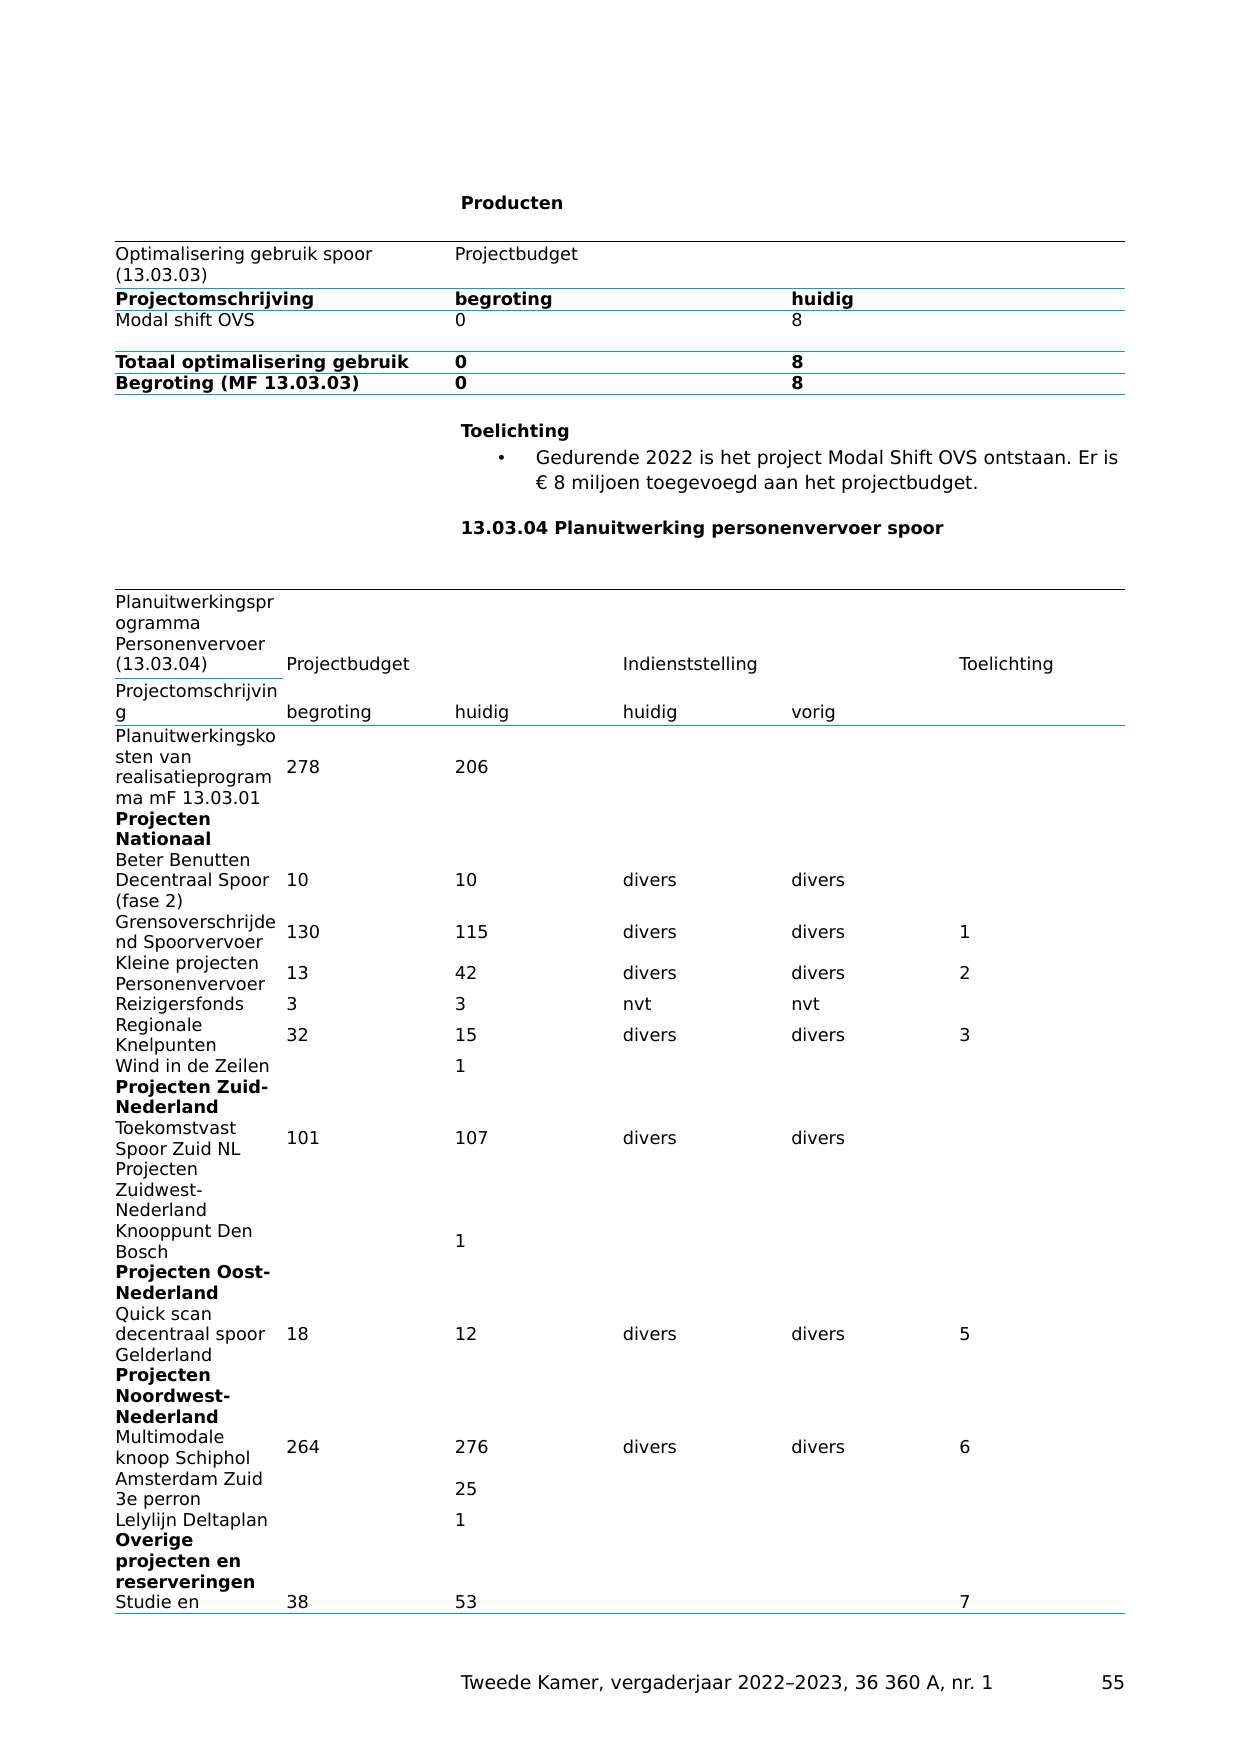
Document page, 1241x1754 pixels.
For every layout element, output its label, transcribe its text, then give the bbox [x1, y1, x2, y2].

table_cell [452, 1077, 620, 1118]
table_cell [956, 1530, 1125, 1592]
table_cell 10 [452, 850, 620, 912]
table_cell 1 [452, 1056, 620, 1077]
table_cell [283, 1159, 452, 1221]
table_cell [956, 678, 1125, 725]
table_cell divers [620, 850, 788, 912]
table_cell [956, 1510, 1125, 1530]
table_cell [956, 1469, 1125, 1510]
text 13.03.04 Planuitwerking personenvervoer spoor [461, 516, 1125, 539]
table_cell Projecten Zuidwest-Nederland [115, 1159, 283, 1221]
table_cell 0 [452, 352, 788, 372]
table_cell 101 [283, 1118, 452, 1159]
table_cell Planuitwerkingsprogramma Personenvervoer (13.03.04) [115, 590, 283, 678]
table_cell [452, 1159, 620, 1221]
table_cell Projectbudget [283, 590, 620, 678]
table_cell [452, 1365, 620, 1427]
table_cell Knooppunt Den Bosch [115, 1221, 283, 1262]
table_cell [956, 1077, 1125, 1118]
table_cell 3 [452, 994, 620, 1015]
table_cell divers [620, 912, 788, 953]
table_cell [283, 1056, 452, 1077]
table_cell [956, 1262, 1125, 1303]
table_cell Projecten Oost-Nederland [115, 1262, 283, 1303]
table_cell Overige projecten en reserveringen [115, 1530, 283, 1592]
table_cell 1 [452, 1510, 620, 1530]
table_cell [283, 1530, 452, 1592]
table_cell divers [788, 912, 956, 953]
table_cell Projectomschrijving [115, 289, 452, 309]
table_cell [956, 1221, 1125, 1262]
table_cell Indienststelling [620, 590, 956, 678]
table_cell [620, 1530, 788, 1592]
table_cell divers [788, 850, 956, 912]
table_cell [788, 1221, 956, 1262]
table_cell 18 [283, 1304, 452, 1365]
table_cell divers [620, 1118, 788, 1159]
table_cell Lelylijn Deltaplan [115, 1510, 283, 1530]
table_cell 38 [283, 1592, 452, 1613]
table_cell Projectomschrijving [115, 679, 283, 725]
list Gedurende 2022 is het project Modal Shift OVS ontstaan. Er is € 8 miljoen toegevoegd aan het projectbudget. [498, 444, 1125, 494]
table_cell [788, 726, 956, 808]
table_cell 8 [788, 352, 1125, 372]
table_cell divers [788, 1015, 956, 1056]
text Producten [461, 191, 1125, 214]
table_cell [956, 850, 1125, 912]
table_cell nvt [620, 994, 788, 1015]
table_cell [956, 994, 1125, 1015]
table_cell [620, 1469, 788, 1510]
table_cell [788, 1530, 956, 1592]
table_cell 107 [452, 1118, 620, 1159]
table_cell Multimodale knoop Schiphol [115, 1427, 283, 1468]
table_cell 12 [452, 1304, 620, 1365]
table_cell divers [788, 953, 956, 994]
table_cell huidig [452, 678, 620, 725]
table_cell Modal shift OVS [115, 311, 452, 331]
table_cell Kleine projecten Personenvervoer [115, 953, 283, 994]
table_cell [788, 1592, 956, 1613]
table_cell 10 [283, 850, 452, 912]
table_cell [788, 1469, 956, 1510]
table_cell [620, 726, 788, 808]
table_cell 206 [452, 726, 620, 808]
table_cell divers [788, 1427, 956, 1468]
table_cell 3 [283, 994, 452, 1015]
table_cell [956, 1056, 1125, 1077]
table_cell Grensoverschrijdend Spoorvervoer [115, 912, 283, 953]
table_cell [283, 1469, 452, 1510]
table_cell 278 [283, 726, 452, 808]
table_cell Wind in de Zeilen [115, 1056, 283, 1077]
table_cell 25 [452, 1469, 620, 1510]
table_cell [620, 1221, 788, 1262]
table_cell 1 [956, 912, 1125, 953]
table_cell [788, 1365, 956, 1427]
table_cell begroting [452, 289, 788, 309]
table_cell [620, 1159, 788, 1221]
table_cell 8 [788, 374, 1125, 393]
table_cell 7 [956, 1592, 1125, 1613]
table_cell [956, 1118, 1125, 1159]
table_cell [115, 331, 452, 351]
table_cell [452, 809, 620, 850]
table_cell Projecten Zuid-Nederland [115, 1077, 283, 1118]
table_cell [788, 1262, 956, 1303]
table_cell [452, 1530, 620, 1592]
table_cell 3 [956, 1015, 1125, 1056]
table_cell [956, 1365, 1125, 1427]
table_cell [620, 1056, 788, 1077]
table_cell [283, 809, 452, 850]
table_cell 0 [452, 311, 788, 331]
table_header Tabel 27 Projectoverzicht behorende bij 13.03.04: Verkenningen en planuitwerkingen Spoorwegen personenvervoer (bedragen x € 1 miljoen) [115, 541, 1125, 589]
table_cell nvt [788, 994, 956, 1015]
table_cell Reizigersfonds [115, 994, 283, 1015]
table_cell Amsterdam Zuid 3e perron [115, 1469, 283, 1510]
table_cell huidig [620, 678, 788, 725]
table_cell [620, 1365, 788, 1427]
table_cell [283, 1077, 452, 1118]
table_cell 130 [283, 912, 452, 953]
table_cell 1 [452, 1221, 620, 1262]
table_cell [788, 1510, 956, 1530]
table_cell Quick scan decentraal spoor Gelderland [115, 1304, 283, 1365]
table_cell 115 [452, 912, 620, 953]
text Toelichting [461, 419, 1125, 442]
table_cell 2 [956, 953, 1125, 994]
table_cell [956, 809, 1125, 850]
table_cell [620, 1510, 788, 1530]
table_cell [956, 726, 1125, 808]
table_cell begroting [283, 678, 452, 725]
table_cell 42 [452, 953, 620, 994]
table_cell [283, 1221, 452, 1262]
table_cell Studie en [115, 1592, 283, 1613]
table_cell [283, 1365, 452, 1427]
table_cell [620, 1262, 788, 1303]
table_cell [620, 1592, 788, 1613]
table_cell vorig [788, 678, 956, 725]
table_cell Projecten Noordwest-Nederland [115, 1365, 283, 1427]
table_cell Totaal optimalisering gebruik [115, 352, 452, 372]
table_cell [452, 1262, 620, 1303]
table_cell [283, 1510, 452, 1530]
table_cell 276 [452, 1427, 620, 1468]
table_cell 32 [283, 1015, 452, 1056]
table_cell 53 [452, 1592, 620, 1613]
table_cell divers [620, 1015, 788, 1056]
table_cell 0 [452, 374, 788, 393]
table_cell [788, 1159, 956, 1221]
table_cell [788, 1056, 956, 1077]
table_cell divers [620, 1427, 788, 1468]
table_cell Projecten Nationaal [115, 809, 283, 850]
table_cell [788, 331, 1125, 351]
table_cell divers [620, 953, 788, 994]
table_cell 13 [283, 953, 452, 994]
table_cell 264 [283, 1427, 452, 1468]
table_cell [620, 1077, 788, 1118]
table_cell Planuitwerkingskosten van realisatieprogramma mF 13.03.01 [115, 726, 283, 808]
table_cell divers [788, 1304, 956, 1365]
table_cell [956, 1159, 1125, 1221]
table_cell divers [620, 1304, 788, 1365]
table_cell Begroting (MF 13.03.03) [115, 374, 452, 393]
table_cell Optimalisering gebruik spoor (13.03.03) [115, 242, 452, 288]
table_cell 6 [956, 1427, 1125, 1468]
table_cell [788, 1077, 956, 1118]
table_cell 5 [956, 1304, 1125, 1365]
table_cell [452, 331, 788, 351]
table_cell Regionale Knelpunten [115, 1015, 283, 1056]
table_header Tabel 26 Projectoverzicht behorende bij 13.03.03 Optimalisering gebruik Spoorwegen [115, 216, 1125, 241]
table_cell huidig [788, 289, 1125, 309]
table_cell Beter Benutten Decentraal Spoor (fase 2) [115, 850, 283, 912]
table_cell 8 [788, 311, 1125, 331]
table_cell Toelichting [956, 590, 1125, 678]
table_cell 15 [452, 1015, 620, 1056]
table_cell Toekomstvast Spoor Zuid NL [115, 1118, 283, 1159]
table_cell divers [788, 1118, 956, 1159]
table_cell [788, 809, 956, 850]
table_cell Projectbudget [452, 242, 1125, 288]
table_cell [283, 1262, 452, 1303]
table_cell [620, 809, 788, 850]
